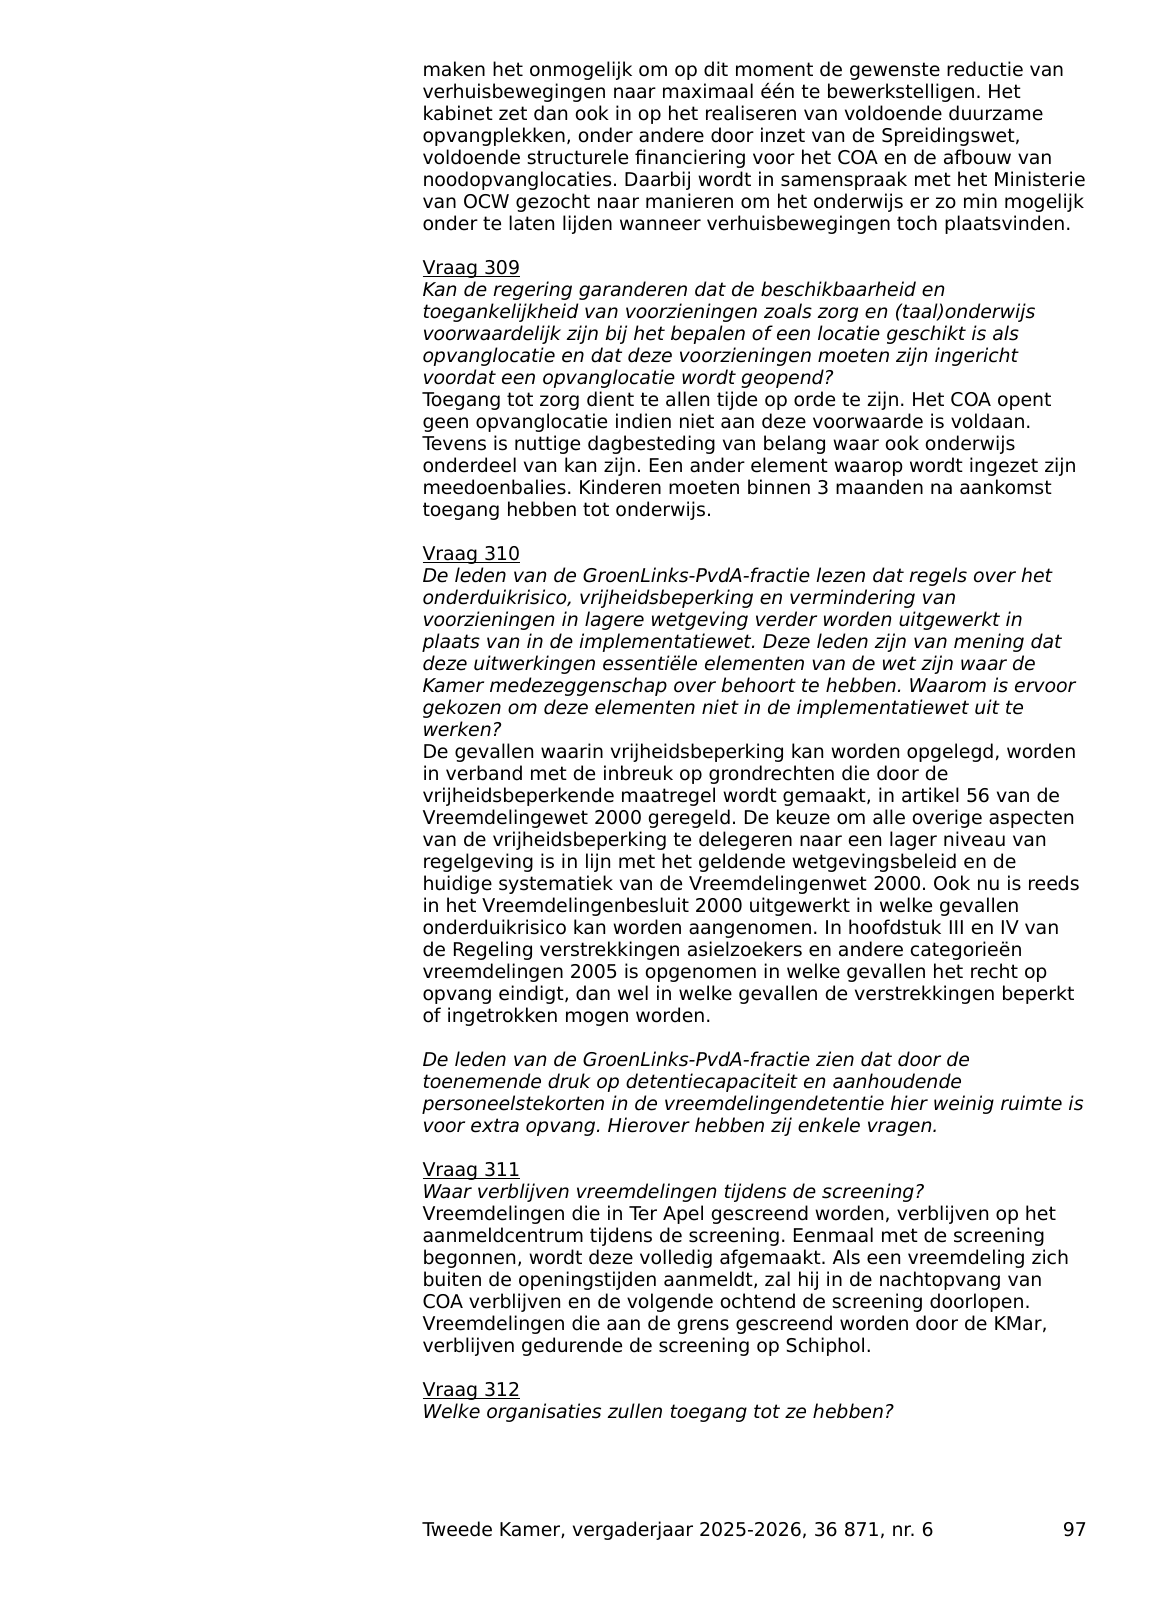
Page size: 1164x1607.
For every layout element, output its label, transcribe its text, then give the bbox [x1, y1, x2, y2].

text Vraag 309 [422, 257, 1087, 279]
text Vraag 310 [422, 543, 1087, 565]
text De leden van de GroenLinks-PvdA-fractie zien dat door de toenemende druk op detentiecapaciteit en aanhoudende personeelstekorten in de vreemdelingendetentie hier weinig ruimte is voor extra opvang. Hierover hebben zij enkele vragen. [422, 1049, 1087, 1137]
text Kan de regering garanderen dat de beschikbaarheid en toegankelijkheid van voorzieningen zoals zorg en (taal)onderwijs voorwaardelijk zijn bij het bepalen of een locatie geschikt is als opvanglocatie en dat deze voorzieningen moeten zijn ingericht voordat een opvanglocatie wordt geopend? [422, 279, 1087, 389]
text Waar verblijven vreemdelingen tijdens de screening? [422, 1181, 1087, 1203]
text De leden van de GroenLinks-PvdA-fractie lezen dat regels over het onderduikrisico, vrijheidsbeperking en vermindering van voorzieningen in lagere wetgeving verder worden uitgewerkt in plaats van in de implementatiewet. Deze leden zijn van mening dat deze uitwerkingen essentiële elementen van de wet zijn waar de Kamer medezeggenschap over behoort te hebben. Waarom is ervoor gekozen om deze elementen niet in de implementatiewet uit te werken? [422, 565, 1087, 741]
text Vraag 312 [422, 1379, 1087, 1401]
text Vraag 311 [422, 1159, 1087, 1181]
text maken het onmogelijk om op dit moment de gewenste reductie van verhuisbewegingen naar maximaal één te bewerkstelligen. Het kabinet zet dan ook in op het realiseren van voldoende duurzame opvangplekken, onder andere door inzet van de Spreidingswet, voldoende structurele financiering voor het COA en de afbouw van noodopvanglocaties. Daarbij wordt in samenspraak met het Ministerie van OCW gezocht naar manieren om het onderwijs er zo min mogelijk onder te laten lijden wanneer verhuisbewegingen toch plaatsvinden. [422, 59, 1087, 235]
text De gevallen waarin vrijheidsbeperking kan worden opgelegd, worden in verband met de inbreuk op grondrechten die door de vrijheidsbeperkende maatregel wordt gemaakt, in artikel 56 van de Vreemdelingewet 2000 geregeld. De keuze om alle overige aspecten van de vrijheidsbeperking te delegeren naar een lager niveau van regelgeving is in lijn met het geldende wetgevingsbeleid en de huidige systematiek van de Vreemdelingenwet 2000. Ook nu is reeds in het Vreemdelingenbesluit 2000 uitgewerkt in welke gevallen onderduikrisico kan worden aangenomen. In hoofdstuk III en IV van de Regeling verstrekkingen asielzoekers en andere categorieën vreemdelingen 2005 is opgenomen in welke gevallen het recht op opvang eindigt, dan wel in welke gevallen de verstrekkingen beperkt of ingetrokken mogen worden. [422, 741, 1087, 1027]
text Vreemdelingen die in Ter Apel gescreend worden, verblijven op het aanmeldcentrum tijdens de screening. Eenmaal met de screening begonnen, wordt deze volledig afgemaakt. Als een vreemdeling zich buiten de openingstijden aanmeldt, zal hij in de nachtopvang van COA verblijven en de volgende ochtend de screening doorlopen. Vreemdelingen die aan de grens gescreend worden door de KMar, verblijven gedurende de screening op Schiphol. [422, 1203, 1087, 1357]
text Toegang tot zorg dient te allen tijde op orde te zijn. Het COA opent geen opvanglocatie indien niet aan deze voorwaarde is voldaan. Tevens is nuttige dagbesteding van belang waar ook onderwijs onderdeel van kan zijn. Een ander element waarop wordt ingezet zijn meedoenbalies. Kinderen moeten binnen 3 maanden na aankomst toegang hebben tot onderwijs. [422, 389, 1087, 521]
text Welke organisaties zullen toegang tot ze hebben? [422, 1401, 1087, 1423]
